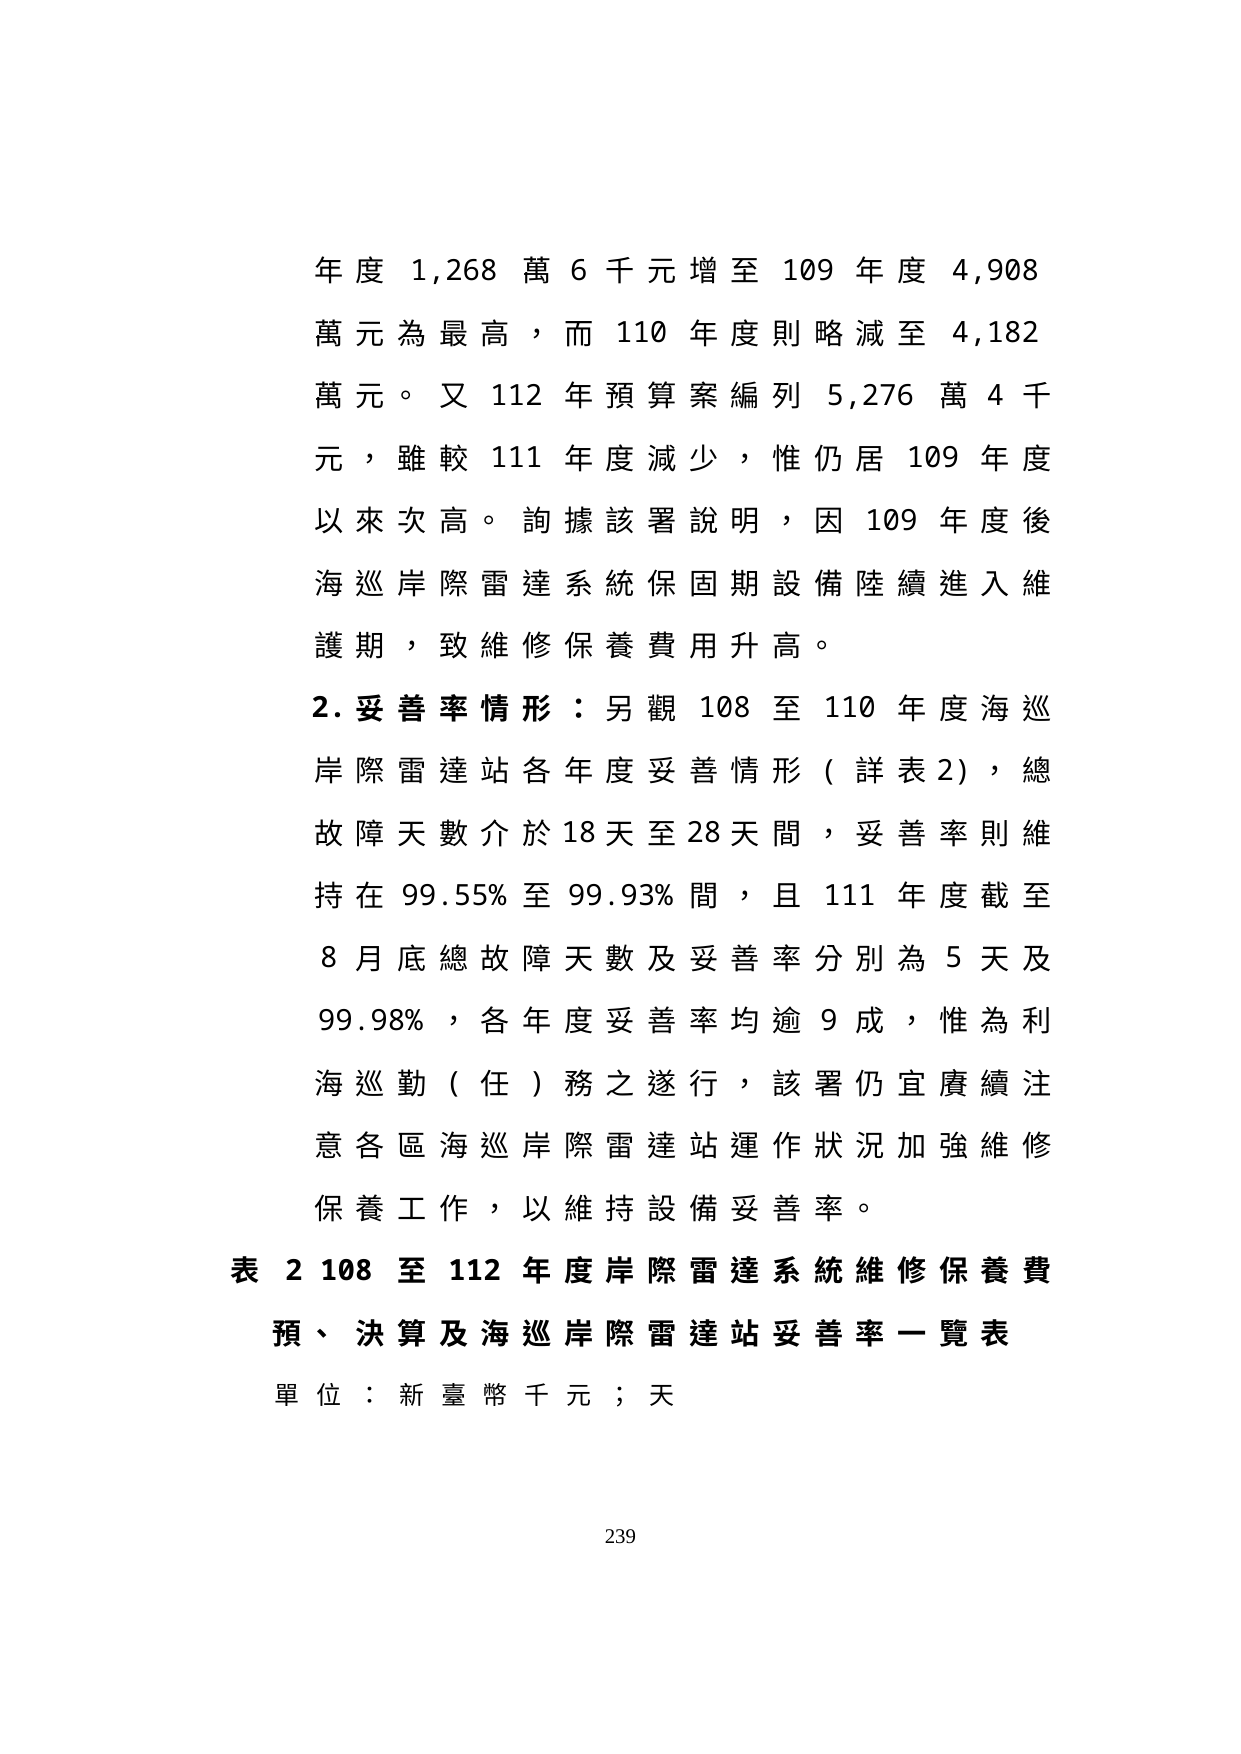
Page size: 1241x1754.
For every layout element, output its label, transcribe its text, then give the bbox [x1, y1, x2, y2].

text 年度1,268萬6千元增至109年度4,908萬元為最高，而110年度則略減至4,182萬元。又112年預算案編列5,276萬4千元，雖較111年度減少，惟仍居109年度以來次高。詢據該署說明，因109年度後海巡岸際雷達系統保固期設備陸續進入維護期，致維修保養費用升高。 [271, 227, 1058, 665]
text 2.妥善率情形：另觀108至110年度海巡岸際雷達站各年度妥善情形(詳表2)，總故障天數介於18天至28天間，妥善率則維持在99.55%至99.93%間，且111年度截至8月底總故障天數及妥善率分別為5天及99.98%，各年度妥善率均逾9成，惟為利海巡勤(任)務之遂行，該署仍宜賡續注意各區海巡岸際雷達站運作狀況加強維修保養工作，以維持設備妥善率。 [271, 665, 1058, 1227]
text 表2 108至112年度岸際雷達系統維修保養費預、決算及海巡岸際雷達站妥善率一覽表 單位：新臺幣千元；天 [184, 1227, 1058, 1415]
